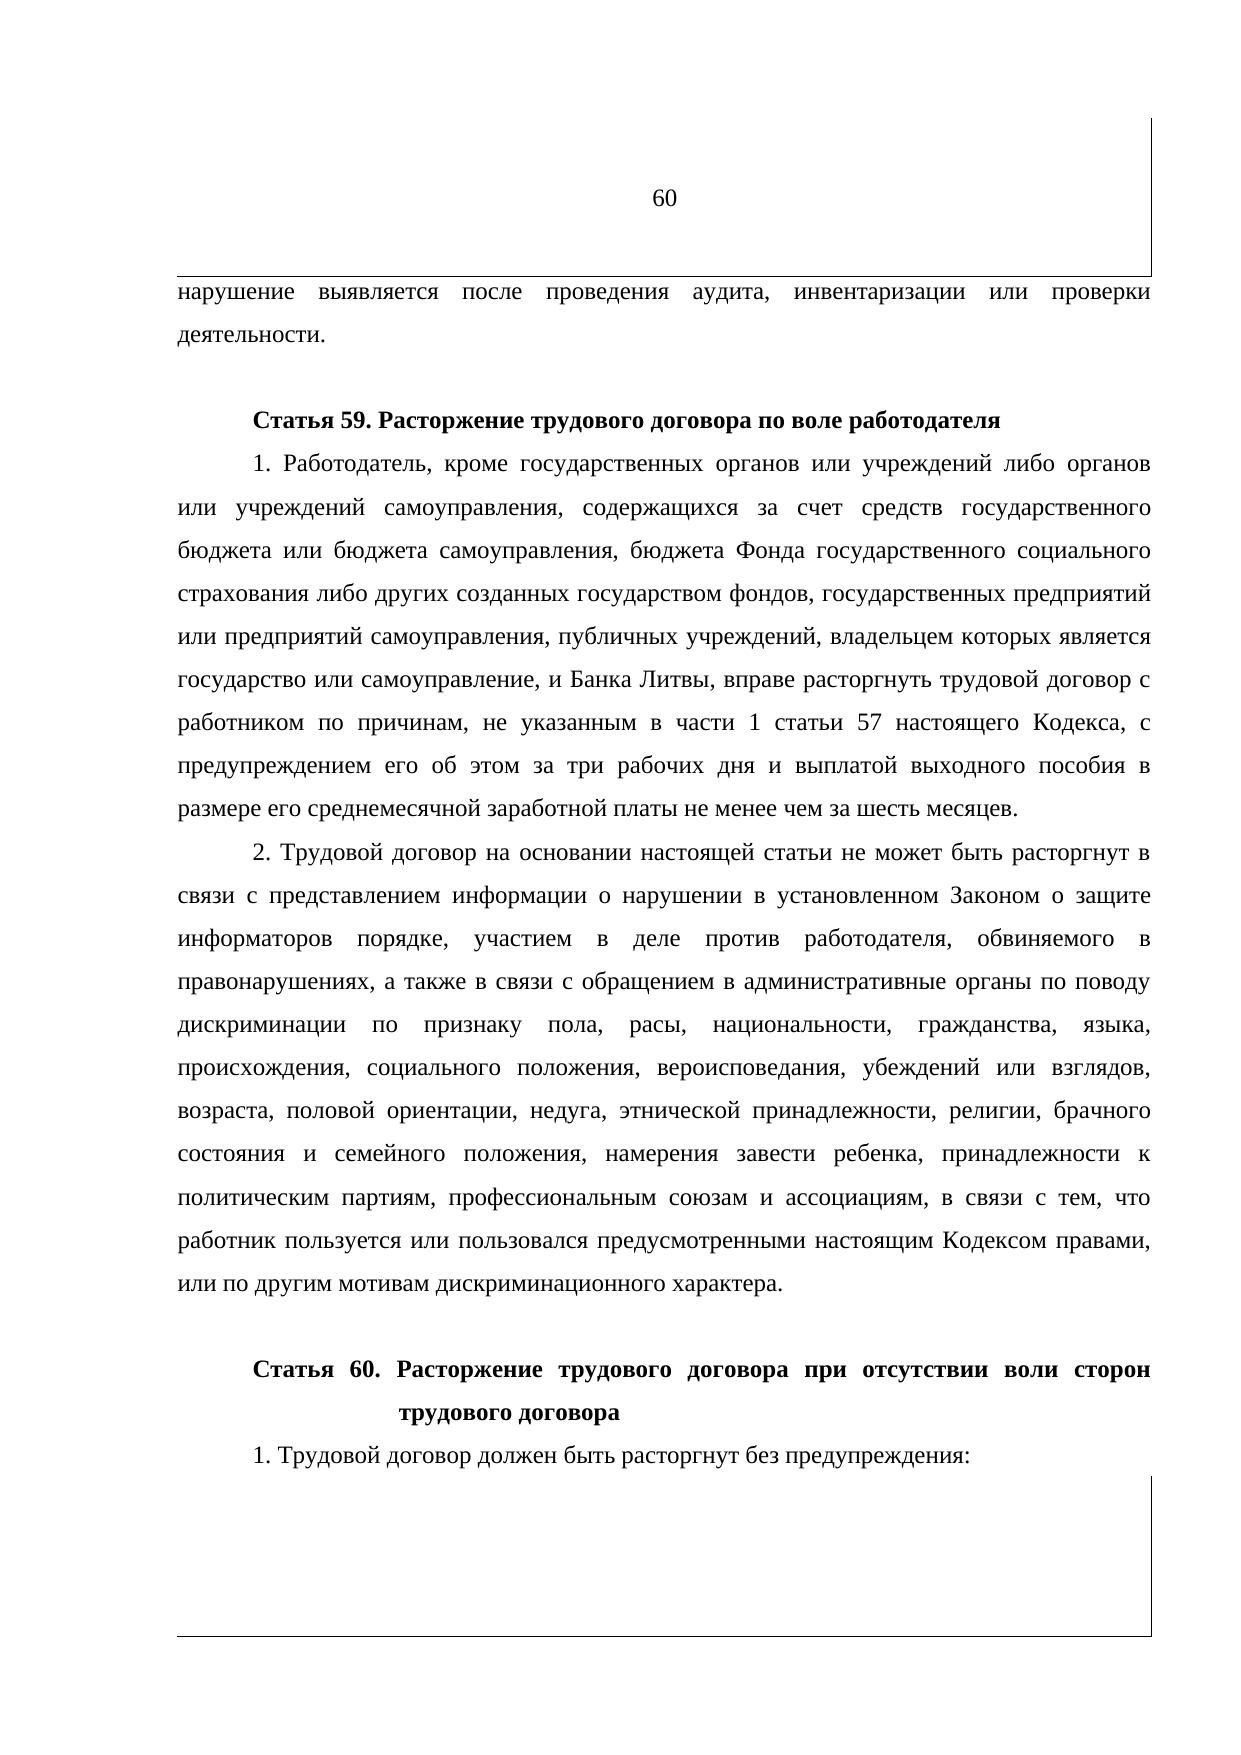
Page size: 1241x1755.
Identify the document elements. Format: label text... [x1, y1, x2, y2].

text 1. Трудовой договор должен быть расторгнут без предупреждения: [177, 1440, 1152, 1469]
text нарушение выявляется после проведения аудита, инвентаризации или проверки деятельности. [177, 276, 1152, 348]
text 2. Трудовой договор на основании настоящей статьи не может быть расторгнут в связи с представлением информации о нарушении в установленном Законом о защите информаторов порядке, участием в деле против работодателя, обвиняемого в правонарушениях, а также в связи с обращением в административные органы по поводу дискриминации по признаку пола, расы, национальности, гражданства, языка, происхождения, социального положения, вероисповедания, убеждений или взглядов, возраста, половой ориентации, недуга, этнической принадлежности, религии, брачного состояния и семейного положения, намерения завести ребенка, принадлежности к политическим партиям, профессиональным союзам и ассоциациям, в связи с тем, что работник пользуется или пользовался предусмотренными настоящим Кодексом правами, или по другим мотивам дискриминационного характера. [177, 837, 1152, 1297]
text 1. Работодатель, кроме государственных органов или учреждений либо органов или учреждений самоуправления, содержащихся за счет средств государственного бюджета или бюджета самоуправления, бюджета Фонда государственного социального страхования либо других созданных государством фондов, государственных предприятий или предприятий самоуправления, публичных учреждений, владельцем которых является государство или самоуправление, и Банка Литвы, вправе расторгнуть трудовой договор с работником по причинам, не указанным в части 1 статьи 57 настоящего Кодекса, с предупреждением его об этом за три рабочих дня и выплатой выходного пособия в размере его среднемесячной заработной платы не менее чем за шесть месяцев. [177, 448, 1152, 822]
subtitle Статья 60. Расторжение трудового договора при отсутствии воли сторон трудового договора [252, 1354, 1152, 1426]
subtitle Статья 59. Расторжение трудового договора по воле работодателя [177, 405, 1152, 434]
